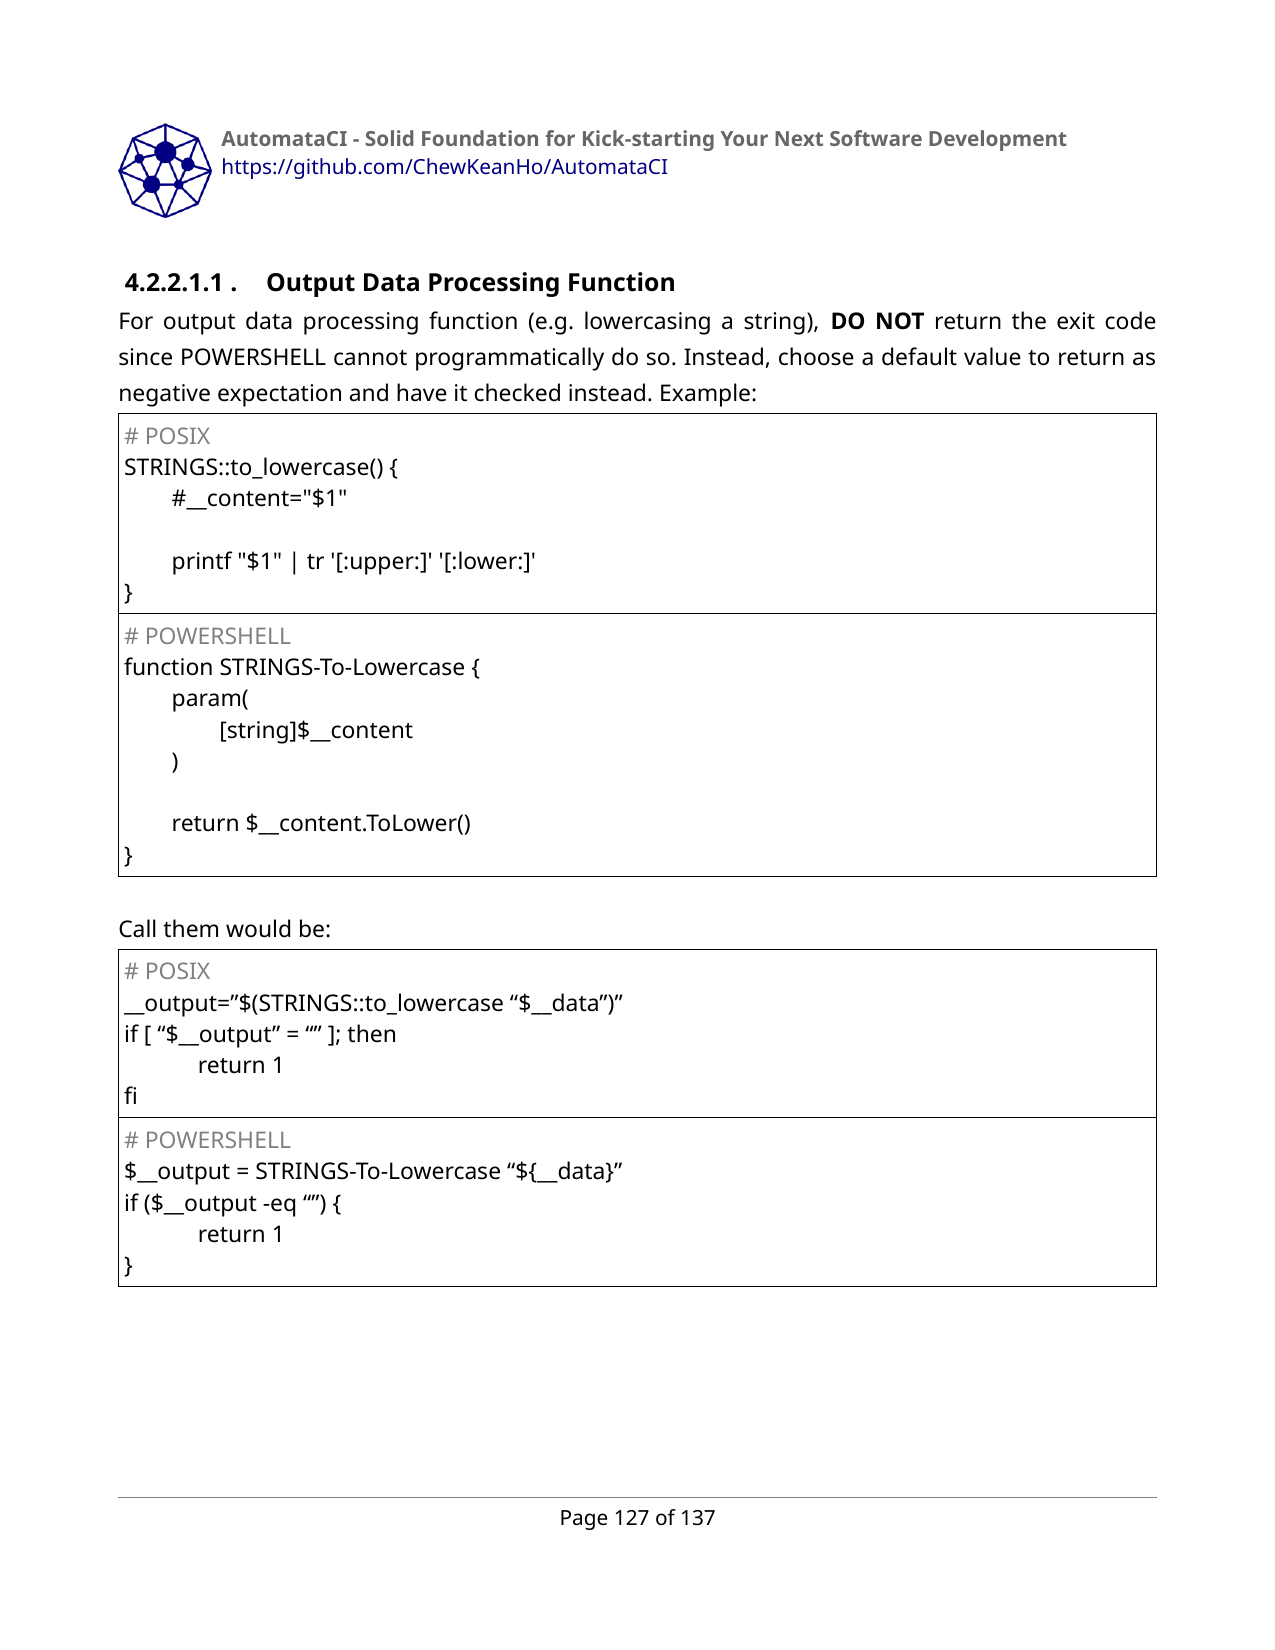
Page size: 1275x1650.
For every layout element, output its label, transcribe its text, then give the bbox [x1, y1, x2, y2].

table_cell # POWERSHELL function STRINGS-To-Lowercase { param( [string]$__content ) return $__content.ToLower() } [119, 614, 1156, 876]
table_cell # POWERSHELL $__output = STRINGS-To-Lowercase “${__data}” if ($__output -eq “”) { return 1 } [119, 1118, 1156, 1286]
picture [118, 123, 212, 218]
text For output data processing function (e.g. lowercasing a string), DO NOT return the exit code since POWERSHELL cannot programmatically do so. Instead, choose a default value to return as negative expectation and have it checked instead. Example: [118, 305, 1157, 408]
table_header # POSIX __output=”$(STRINGS::to_lowercase “$__data”)” if [ “$__output” = “” ]; then return 1 fi [119, 950, 1156, 1117]
text Call them would be: [118, 913, 1157, 944]
table_header # POSIX STRINGS::to_lowercase() { #__content="$1" printf "$1" | tr '[:upper:]' '[:lower:]' } [119, 414, 1156, 613]
subtitle Output Data Processing Function [118, 265, 1157, 299]
